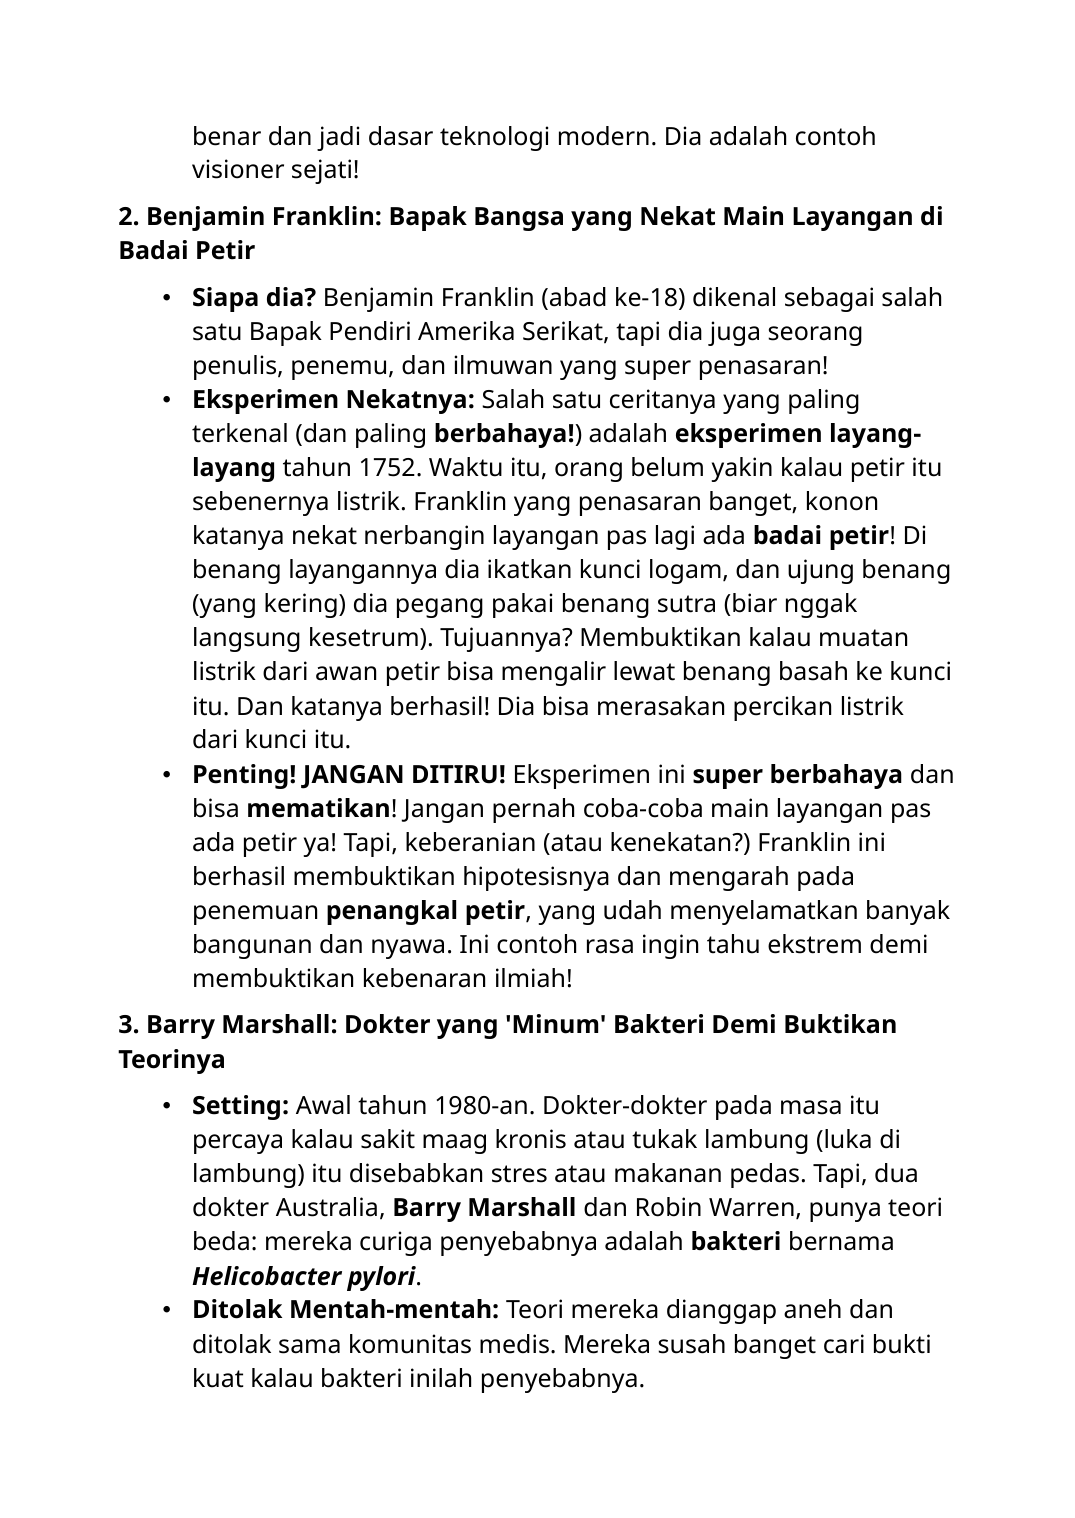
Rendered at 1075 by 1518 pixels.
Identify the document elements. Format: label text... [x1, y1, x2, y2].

list Siapa dia? Benjamin Franklin (abad ke-18) dikenal sebagai salah satu Bapak Pendiri Amerika Serikat, tapi dia juga seorang penulis, penemu, dan ilmuwan yang super penasaran! [162, 279, 957, 382]
list Ditolak Mentah-mentah: Teori mereka dianggap aneh dan ditolak sama komunitas medis. Mereka susah banget cari bukti kuat kalau bakteri inilah penyebabnya. [162, 1292, 957, 1394]
text 3. Barry Marshall: Dokter yang 'Minum' Bakteri Demi Buktikan Teorinya [118, 1007, 957, 1075]
list benar dan jadi dasar teknologi modern. Dia adalah contoh visioner sejati! [162, 118, 957, 186]
list Setting: Awal tahun 1980-an. Dokter-dokter pada masa itu percaya kalau sakit maag kronis atau tukak lambung (luka di lambung) itu disebabkan stres atau makanan pedas. Tapi, dua dokter Australia, Barry Marshall dan Robin Warren, punya teori beda: mereka curiga penyebabnya adalah bakteri bernama Helicobacter pylori. [162, 1088, 957, 1292]
list Penting! JANGAN DITIRU! Eksperimen ini super berbahaya dan bisa mematikan! Jangan pernah coba-coba main layangan pas ada petir ya! Tapi, keberanian (atau kenekatan?) Franklin ini berhasil membuktikan hipotesisnya dan mengarah pada penemuan penangkal petir, yang udah menyelamatkan banyak bangunan dan nyawa. Ini contoh rasa ingin tahu ekstrem demi membuktikan kebenaran ilmiah! [162, 756, 957, 995]
text 2. Benjamin Franklin: Bapak Bangsa yang Nekat Main Layangan di Badai Petir [118, 199, 957, 267]
list Eksperimen Nekatnya: Salah satu ceritanya yang paling terkenal (dan paling berbahaya!) adalah eksperimen layang-layang tahun 1752. Waktu itu, orang belum yakin kalau petir itu sebenernya listrik. Franklin yang penasaran banget, konon katanya nekat nerbangin layangan pas lagi ada badai petir! Di benang layangannya dia ikatkan kunci logam, dan ujung benang (yang kering) dia pegang pakai benang sutra (biar nggak langsung kesetrum). Tujuannya? Membuktikan kalau muatan listrik dari awan petir bisa mengalir lewat benang basah ke kunci itu. Dan katanya berhasil! Dia bisa merasakan percikan listrik dari kunci itu. [162, 382, 957, 756]
